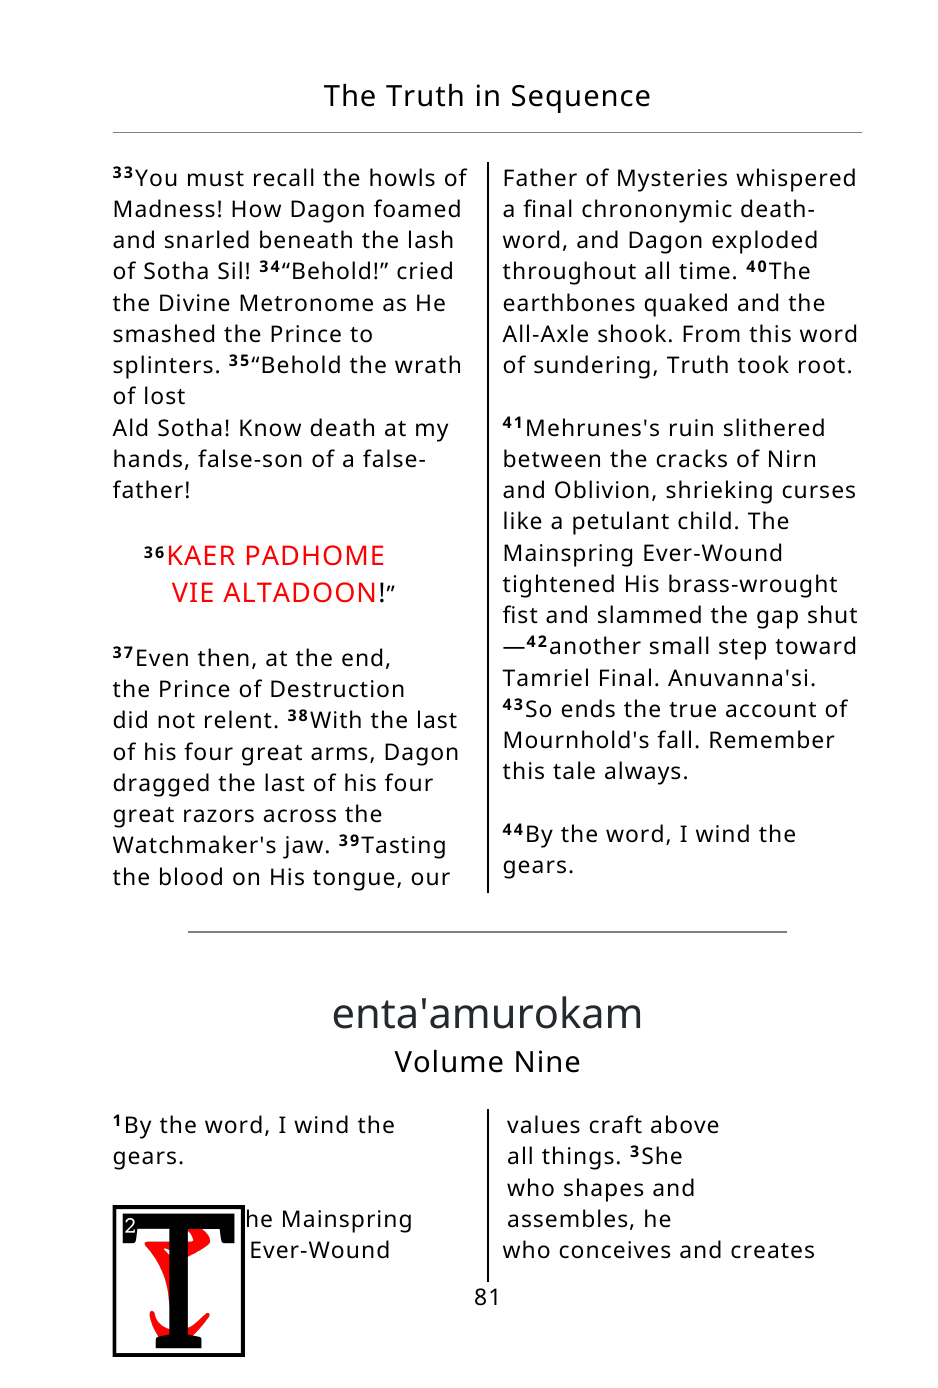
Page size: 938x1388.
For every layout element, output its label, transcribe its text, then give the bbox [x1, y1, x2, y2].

text assembles, he who conceives and creates [502, 1203, 862, 1265]
text 44By the word, I wind the gears. [502, 818, 862, 880]
text 37Even then, at the end, the Prince of Destruction did not relent. 38With the last of his four great arms, Dagon dragged the last of his four great razors across the Watchmaker's jaw. 39Tasting the blood on His tongue, our [112, 642, 472, 892]
text all things. 3She [502, 1140, 862, 1171]
picture [112, 1205, 245, 1357]
text 36KAER PADHOME [112, 537, 416, 573]
text he Mainspring [112, 1203, 472, 1234]
text Ever-Wound [245, 1234, 472, 1265]
text The Truth in Sequence [112, 75, 862, 115]
text 41Mehrunes's ruin slithered between the cracks of Nirn and Oblivion, shrieking curses like a petulant child. The Mainspring Ever-Wound tightened His brass-wrought fist and slammed the gap shut—42another small step toward Tamriel Final. Anuvanna'si. 43So ends the true account of Mournhold's fall. Remember this tale always. [502, 412, 862, 787]
text who shapes and [502, 1171, 862, 1203]
text Volume Nine [112, 1041, 862, 1081]
text values craft above [502, 1109, 862, 1140]
text Father of Mysteries whispered a final chrononymic death-word, and Dagon exploded throughout all time. 40The earthbones quaked and the All-Axle shook. From this word of sundering, Truth took root. [502, 162, 862, 380]
subtitle enta'amurokam [112, 984, 862, 1041]
text VIE ALTADOON!” [112, 573, 454, 610]
text 33You must recall the howls of Madness! How Dagon foamed and snarled beneath the lash of Sotha Sil! 34“Behold!” cried the Divine Metronome as He smashed the Prince to splinters. 35“Behold the wrath of lost Ald Sotha! Know death at my hands, false-son of a false-father! [112, 162, 472, 505]
text 1By the word, I wind the gears. [112, 1109, 472, 1171]
